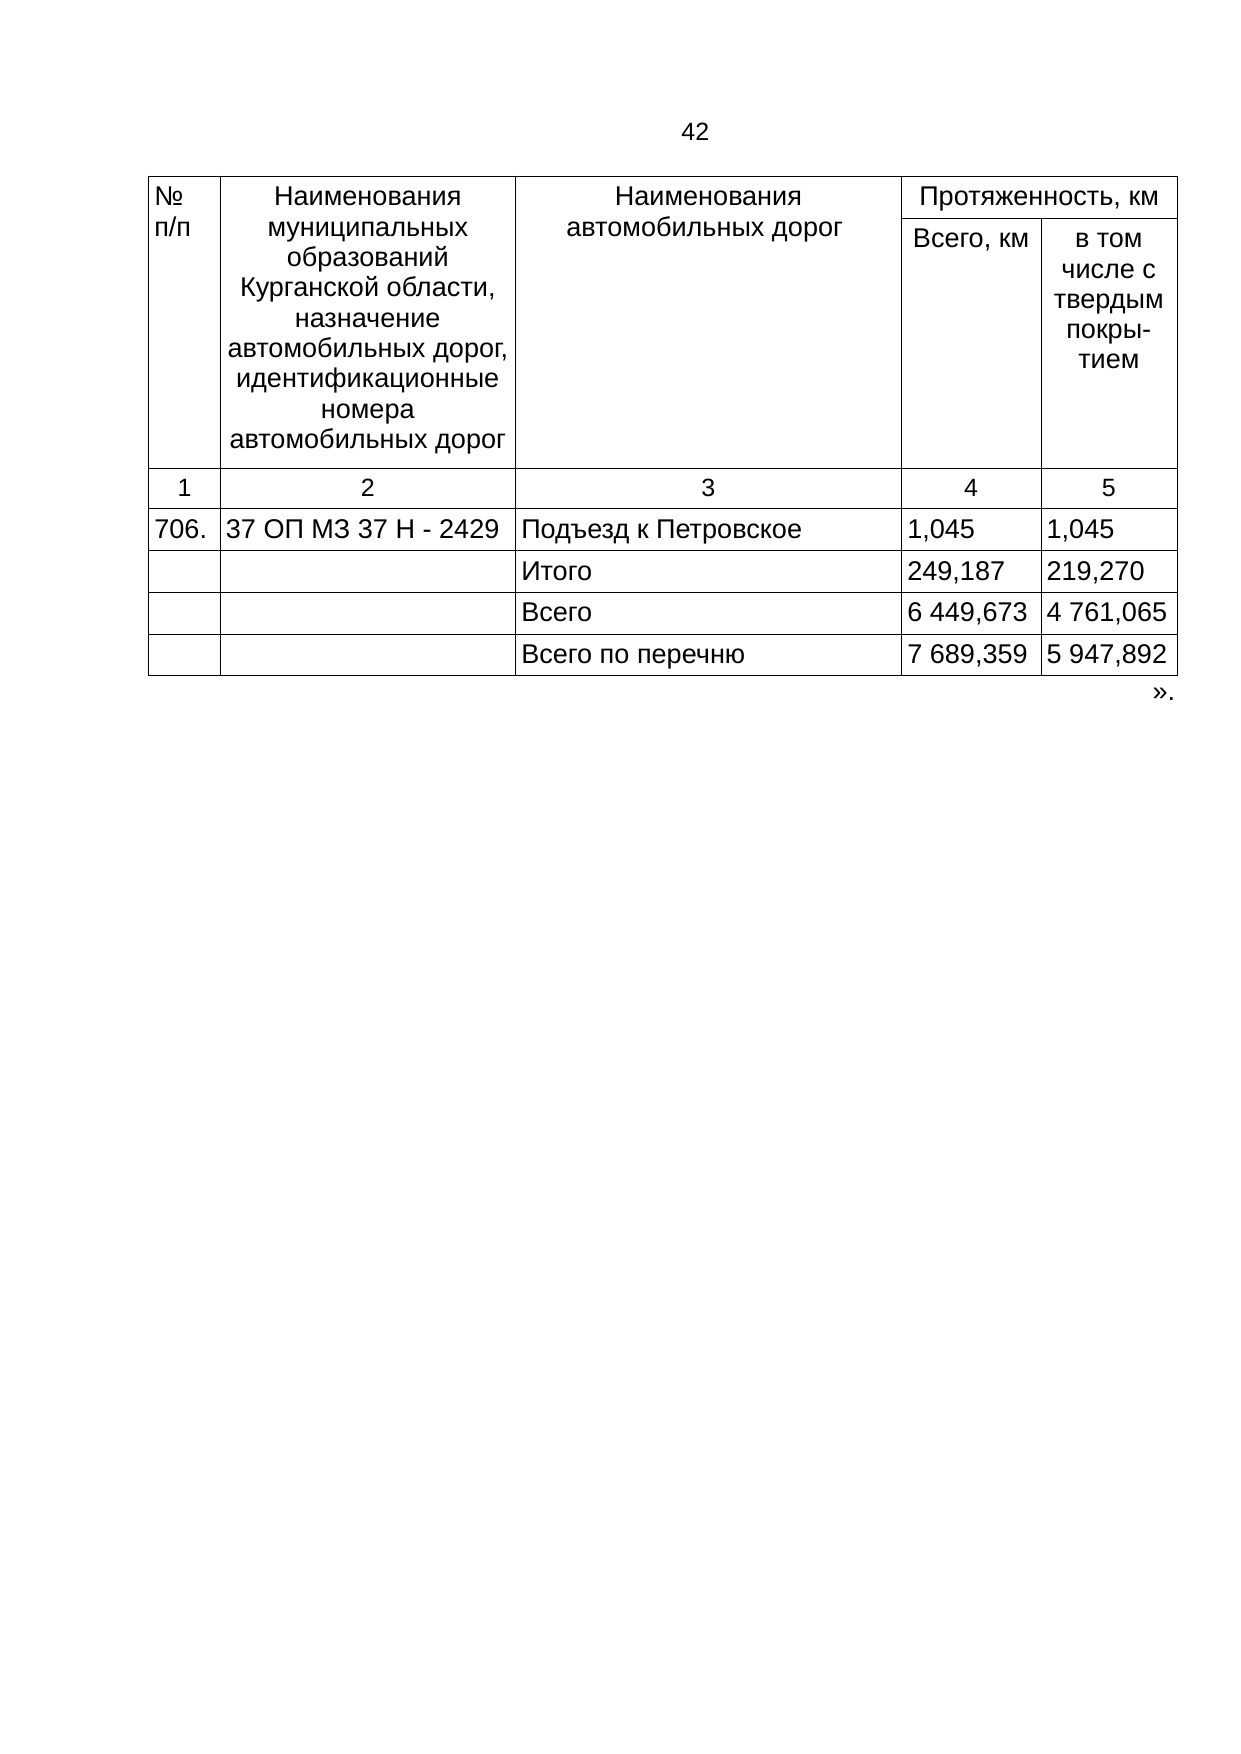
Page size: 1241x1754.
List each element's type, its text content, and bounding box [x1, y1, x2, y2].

table_cell [149, 635, 220, 675]
table_header Наименования автомобильных дорог [516, 177, 901, 468]
table_cell Итого [516, 551, 901, 592]
table_cell 2 [221, 469, 515, 508]
table_cell 219,270 [1042, 551, 1177, 592]
table_cell Всего по перечню [516, 635, 901, 675]
table_cell 1 [149, 469, 220, 508]
table_cell [221, 551, 515, 592]
table_cell 37 ОП МЗ 37 Н - 2429 [221, 509, 515, 550]
table_cell 7 689,359 [902, 635, 1041, 675]
table_header Протяженность, км [902, 177, 1177, 217]
table_cell 3 [516, 469, 901, 508]
table_cell 1,045 [1042, 509, 1177, 550]
table_cell в том числе с твердым покры-тием [1042, 219, 1177, 468]
text ». [150, 676, 1175, 706]
table_cell 249,187 [902, 551, 1041, 592]
table_cell Всего, км [902, 219, 1041, 468]
table_cell Всего [516, 593, 901, 633]
table_cell [149, 593, 220, 633]
table_cell [149, 551, 220, 592]
table_header № п/п [149, 177, 220, 468]
table_cell [221, 593, 515, 633]
table_cell Подъезд к Петровское [516, 509, 901, 550]
table_cell 1,045 [902, 509, 1041, 550]
table_cell 4 [902, 469, 1041, 508]
table_cell 4 761,065 [1042, 593, 1177, 633]
table_header Наименования муниципальных образований Курганской области, назначение автомобильных дорог, идентификационные номера автомобильных дорог [221, 177, 515, 468]
table_cell 6 449,673 [902, 593, 1041, 633]
table_cell 5 947,892 [1042, 635, 1177, 675]
table_cell 706. [149, 509, 220, 550]
table_cell [221, 635, 515, 675]
table_cell 5 [1042, 469, 1177, 508]
